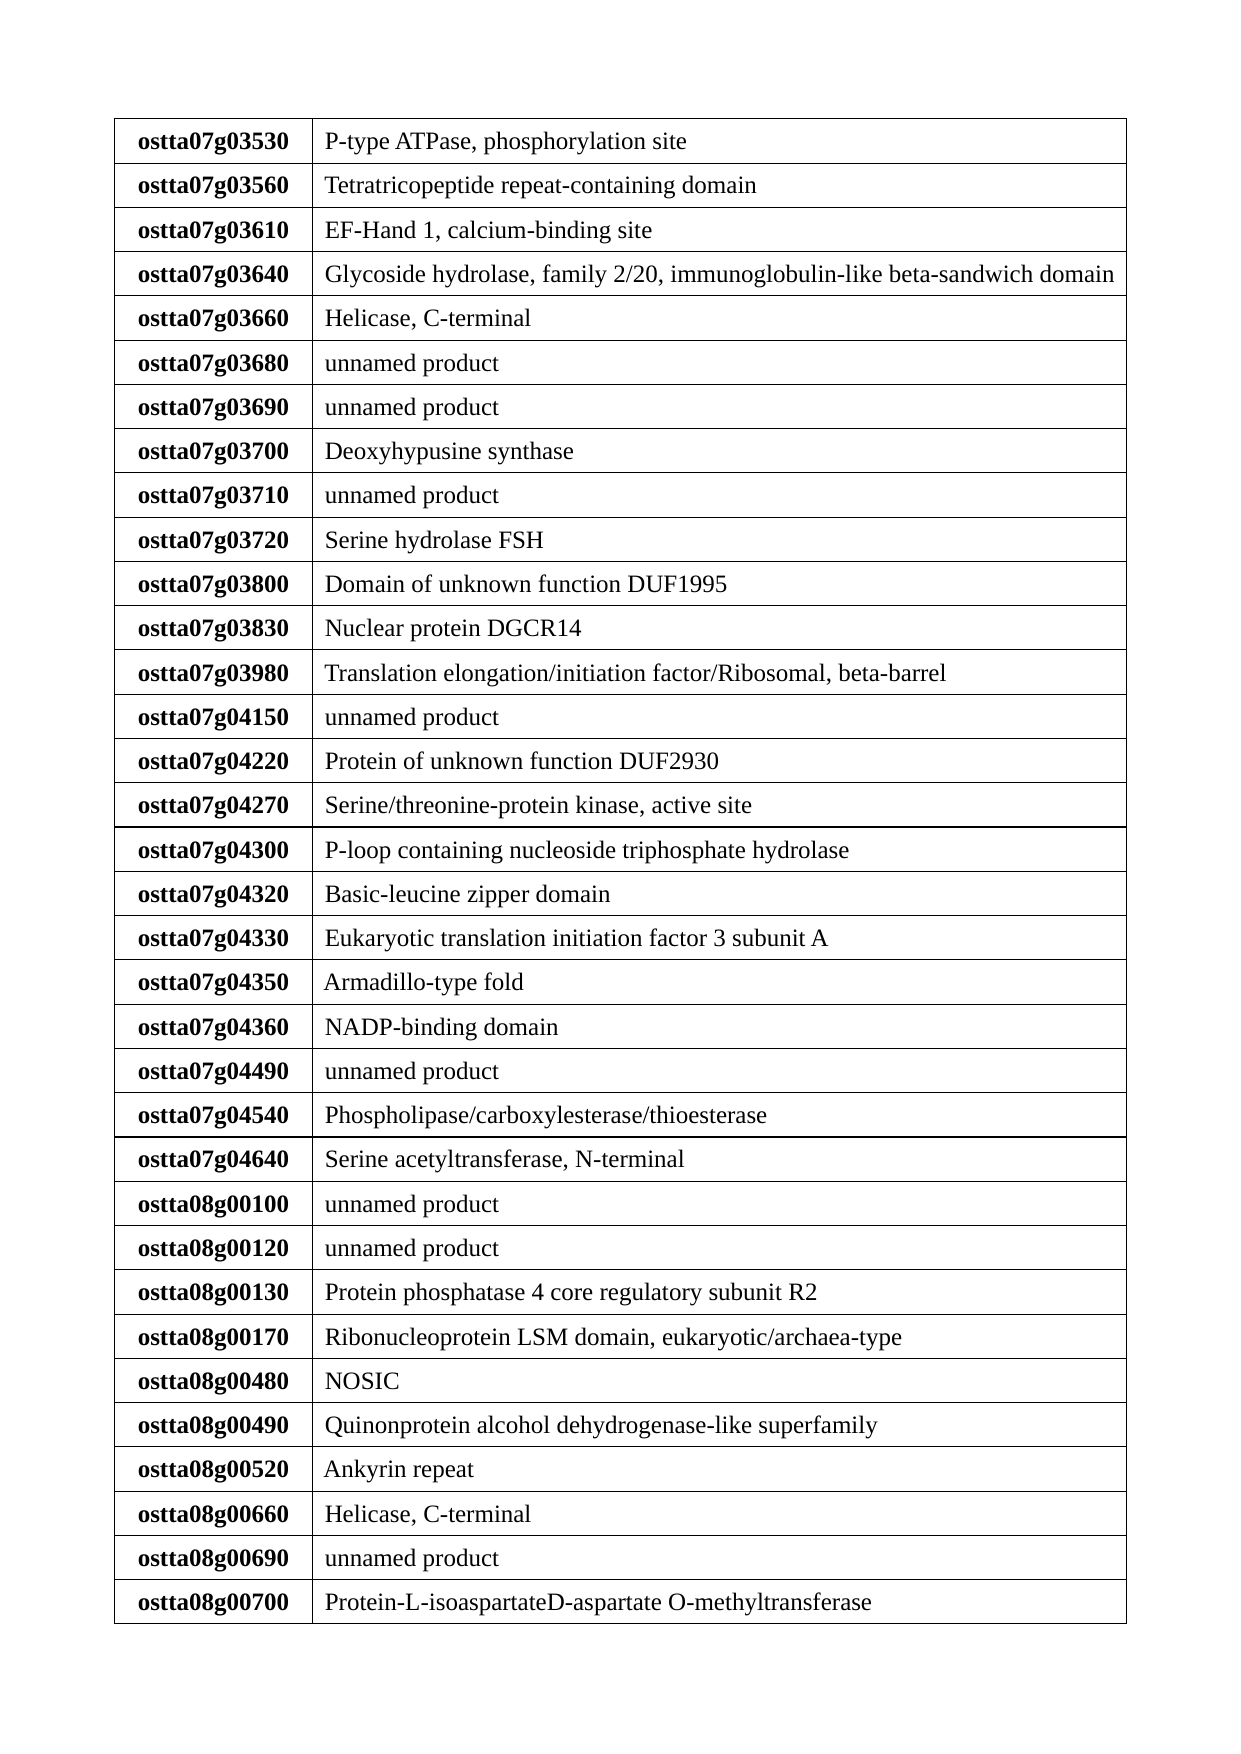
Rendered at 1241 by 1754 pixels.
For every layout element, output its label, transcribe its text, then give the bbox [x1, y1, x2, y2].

table_cell ostta07g03980 [115, 650, 312, 694]
table_cell unnamed product [313, 1226, 1126, 1269]
table_cell Quinonprotein alcohol dehydrogenase-like superfamily [313, 1403, 1126, 1446]
table_cell ostta07g03830 [115, 606, 312, 649]
table_cell Glycoside hydrolase, family 2/20, immunoglobulin-like beta-sandwich domain [313, 252, 1126, 295]
table_cell [1127, 1181, 1240, 1225]
table_cell ostta07g03680 [115, 341, 312, 384]
table_cell unnamed product [313, 341, 1126, 384]
table_cell Domain of unknown function DUF1995 [313, 562, 1126, 605]
table_cell Serine acetyltransferase, N-terminal [313, 1138, 1126, 1181]
table_cell Helicase, C-terminal [313, 296, 1126, 339]
table_cell Ribonucleoprotein LSM domain, eukaryotic/archaea-type [313, 1315, 1126, 1358]
table_cell Helicase, C-terminal [313, 1492, 1126, 1535]
table_cell ostta07g03690 [115, 385, 312, 428]
table_cell [1127, 472, 1240, 517]
table_cell [1127, 118, 1240, 162]
table_cell [1127, 915, 1240, 959]
table_cell ostta07g04150 [115, 695, 312, 738]
table_cell ostta07g03560 [115, 164, 312, 207]
table_cell ostta08g00100 [115, 1182, 312, 1225]
table_cell [1127, 561, 1240, 605]
table_cell unnamed product [313, 1049, 1126, 1092]
table_cell ostta07g03800 [115, 562, 312, 605]
table_cell [1127, 1535, 1240, 1579]
table_cell unnamed product [313, 385, 1126, 428]
table_cell [1127, 959, 1240, 1003]
table_cell ostta08g00520 [115, 1447, 312, 1491]
table_cell [1127, 826, 1240, 871]
table_cell ostta08g00480 [115, 1359, 312, 1402]
table_cell [1127, 295, 1240, 339]
table_cell ostta07g04350 [115, 960, 312, 1003]
table_cell NADP-binding domain [313, 1005, 1126, 1048]
table_cell ostta07g04320 [115, 872, 312, 915]
table_cell ostta07g04330 [115, 916, 312, 959]
table_cell [1127, 1314, 1240, 1358]
table_cell [1127, 1491, 1240, 1535]
table_cell ostta08g00170 [115, 1315, 312, 1358]
table_cell [1127, 738, 1240, 782]
table_cell ostta07g04360 [115, 1005, 312, 1048]
table_cell [1127, 1225, 1240, 1269]
table_cell [1127, 163, 1240, 207]
table_cell ostta07g03660 [115, 296, 312, 339]
table_cell ostta08g00700 [115, 1580, 312, 1623]
table_cell Protein phosphatase 4 core regulatory subunit R2 [313, 1270, 1126, 1313]
table_cell Eukaryotic translation initiation factor 3 subunit A [313, 916, 1126, 959]
table_cell Phospholipase/carboxylesterase/thioesterase [313, 1093, 1126, 1136]
table_cell [1127, 207, 1240, 251]
table_cell ostta08g00130 [115, 1270, 312, 1313]
table_cell unnamed product [313, 1182, 1126, 1225]
table_cell [1127, 517, 1240, 561]
table_cell [1127, 384, 1240, 428]
table_cell [1127, 1579, 1240, 1623]
table_cell Serine/threonine-protein kinase, active site [313, 783, 1126, 826]
table_cell ostta08g00120 [115, 1226, 312, 1269]
table_cell ostta07g04490 [115, 1049, 312, 1092]
table_cell [1127, 1402, 1240, 1446]
table_cell ostta07g03530 [115, 119, 312, 162]
table_cell ostta07g03610 [115, 208, 312, 251]
table_cell EF-Hand 1, calcium-binding site [313, 208, 1126, 251]
table_cell [1127, 1092, 1240, 1136]
table_cell unnamed product [313, 1536, 1126, 1579]
table_cell Basic-leucine zipper domain [313, 872, 1126, 915]
table_cell Protein-L-isoaspartateD-aspartate O-methyltransferase [313, 1580, 1126, 1623]
table_cell NOSIC [313, 1359, 1126, 1402]
table_cell [1127, 1446, 1240, 1491]
table_cell [1127, 694, 1240, 738]
table_cell Nuclear protein DGCR14 [313, 606, 1126, 649]
table_cell ostta07g04270 [115, 783, 312, 826]
table_cell [1127, 782, 1240, 826]
table_cell Tetratricopeptide repeat-containing domain [313, 164, 1126, 207]
table_cell Protein of unknown function DUF2930 [313, 739, 1126, 782]
table_cell ostta08g00660 [115, 1492, 312, 1535]
table_cell Ankyrin repeat [313, 1447, 1126, 1491]
table_cell [1127, 1269, 1240, 1313]
table_cell ostta08g00690 [115, 1536, 312, 1579]
table_cell [1127, 340, 1240, 384]
table_cell [1127, 1048, 1240, 1092]
table_cell [1127, 1358, 1240, 1402]
table_cell unnamed product [313, 473, 1126, 517]
table_cell ostta07g04300 [115, 828, 312, 871]
table_cell ostta07g03720 [115, 518, 312, 561]
table_cell Deoxyhypusine synthase [313, 429, 1126, 472]
table_cell ostta08g00490 [115, 1403, 312, 1446]
table_cell [1127, 428, 1240, 472]
table_cell ostta07g04540 [115, 1093, 312, 1136]
table_cell unnamed product [313, 695, 1126, 738]
table_cell Serine hydrolase FSH [313, 518, 1126, 561]
table_cell [1127, 605, 1240, 649]
table_cell [1127, 1004, 1240, 1048]
table_cell ostta07g04640 [115, 1138, 312, 1181]
table_cell [1127, 251, 1240, 295]
table_cell [1127, 649, 1240, 694]
table_cell ostta07g03710 [115, 473, 312, 517]
table_cell Translation elongation/initiation factor/Ribosomal, beta-barrel [313, 650, 1126, 694]
table_cell ostta07g03640 [115, 252, 312, 295]
table_cell P-loop containing nucleoside triphosphate hydrolase [313, 828, 1126, 871]
table_cell P-type ATPase, phosphorylation site [313, 119, 1126, 162]
table_cell ostta07g03700 [115, 429, 312, 472]
table_cell [1127, 871, 1240, 915]
table_cell Armadillo-type fold [313, 960, 1126, 1003]
table_cell [1127, 1136, 1240, 1181]
table_cell ostta07g04220 [115, 739, 312, 782]
